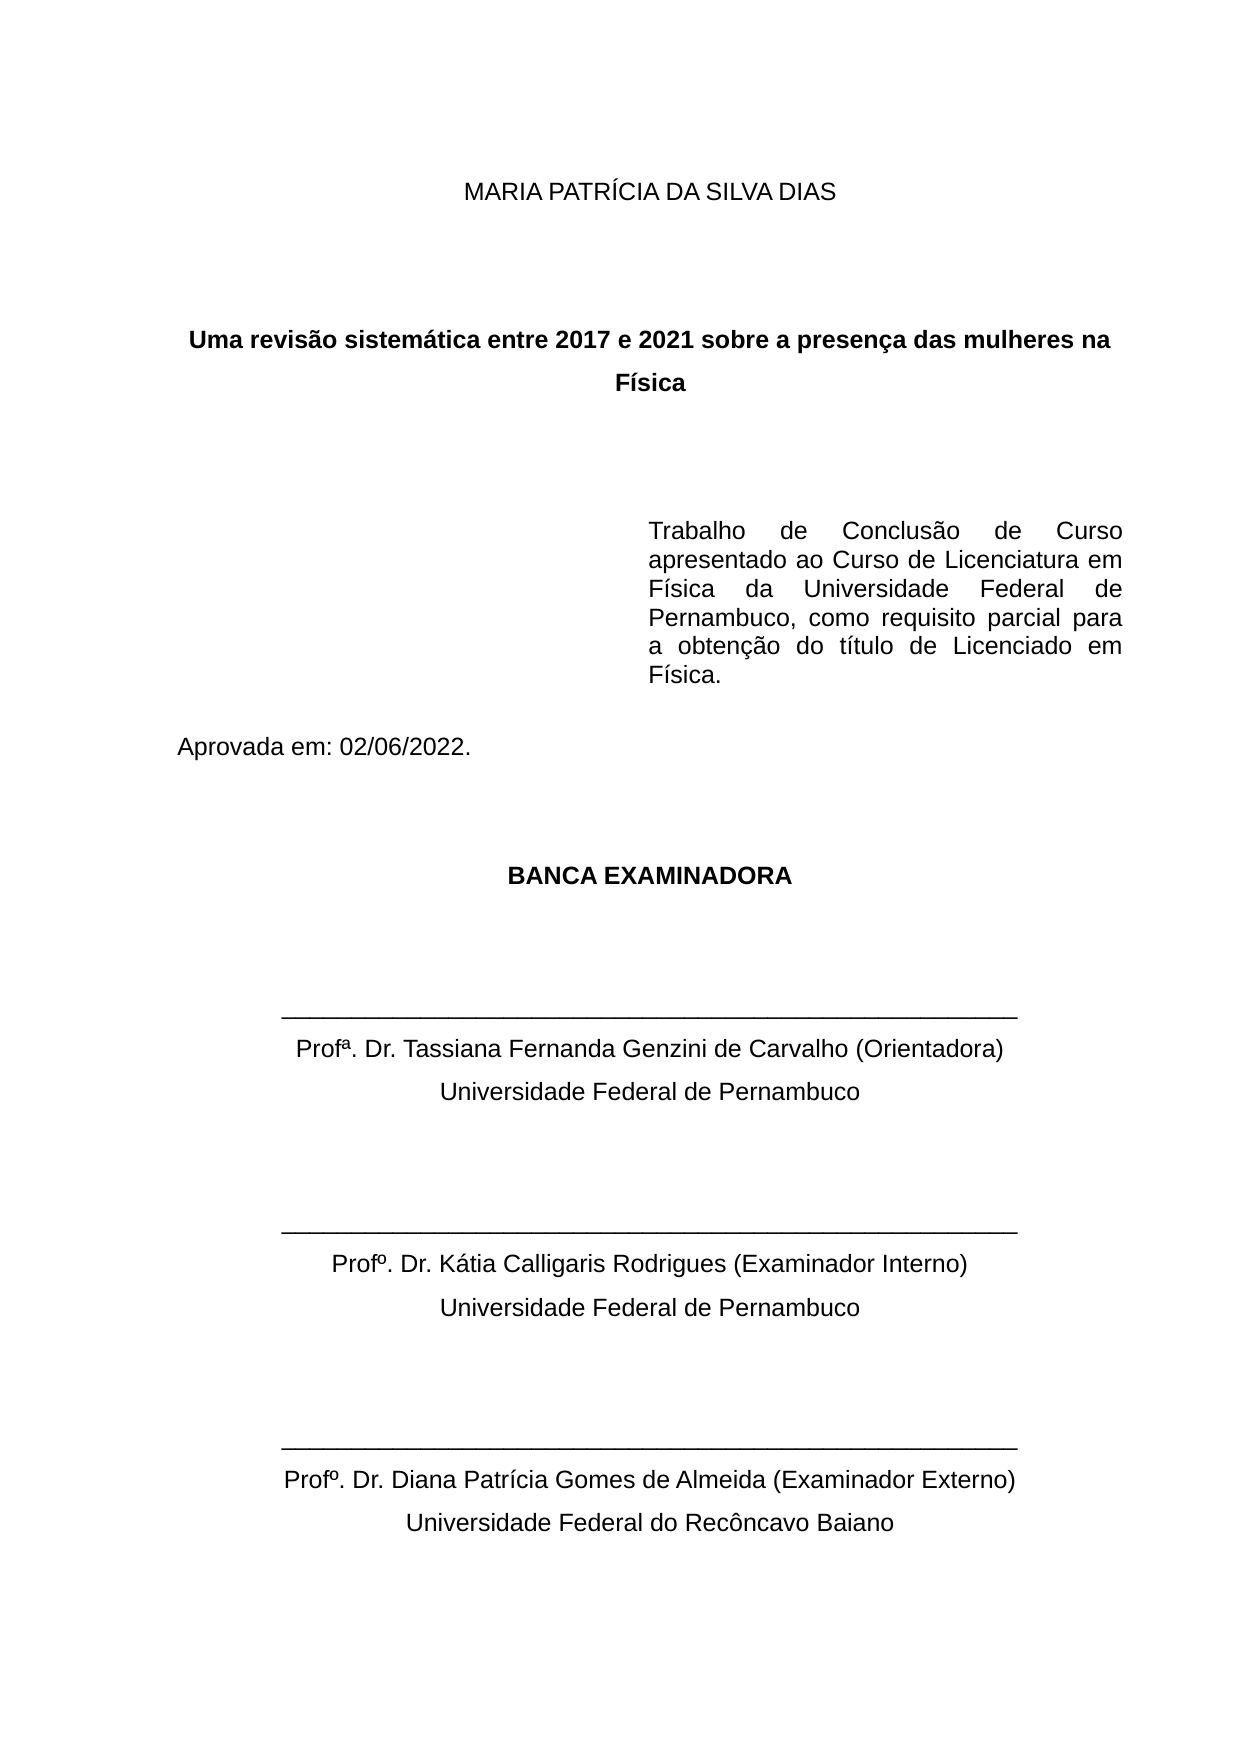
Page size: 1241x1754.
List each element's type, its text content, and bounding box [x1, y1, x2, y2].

text Universidade Federal de Pernambuco [177, 1293, 1123, 1321]
text MARIA PATRÍCIA DA SILVA DIAS [177, 177, 1123, 206]
text Uma revisão sistemática entre 2017 e 2021 sobre a presença das mulheres na Física [177, 325, 1123, 397]
text Trabalho de Conclusão de Curso apresentado ao Curso de Licenciatura em Física da Universidade Federal de Pernambuco, como requisito parcial para a obtenção do título de Licenciado em Física. [648, 516, 1123, 689]
text Profª. Dr. Tassiana Fernanda Genzini de Carvalho (Orientadora) [177, 1034, 1123, 1063]
text _____________________________________________________ [177, 1422, 1123, 1451]
text Aprovada em: 02/06/2022. [177, 732, 1123, 761]
text _____________________________________________________ [177, 1206, 1123, 1235]
text Profº. Dr. Kátia Calligaris Rodrigues (Examinador Interno) [177, 1249, 1123, 1278]
text Universidade Federal do Recôncavo Baiano [177, 1508, 1123, 1537]
text Universidade Federal de Pernambuco [177, 1077, 1123, 1106]
text _____________________________________________________ [177, 991, 1123, 1019]
text Profº. Dr. Diana Patrícia Gomes de Almeida (Examinador Externo) [177, 1465, 1123, 1494]
text BANCA EXAMINADORA [177, 861, 1123, 890]
